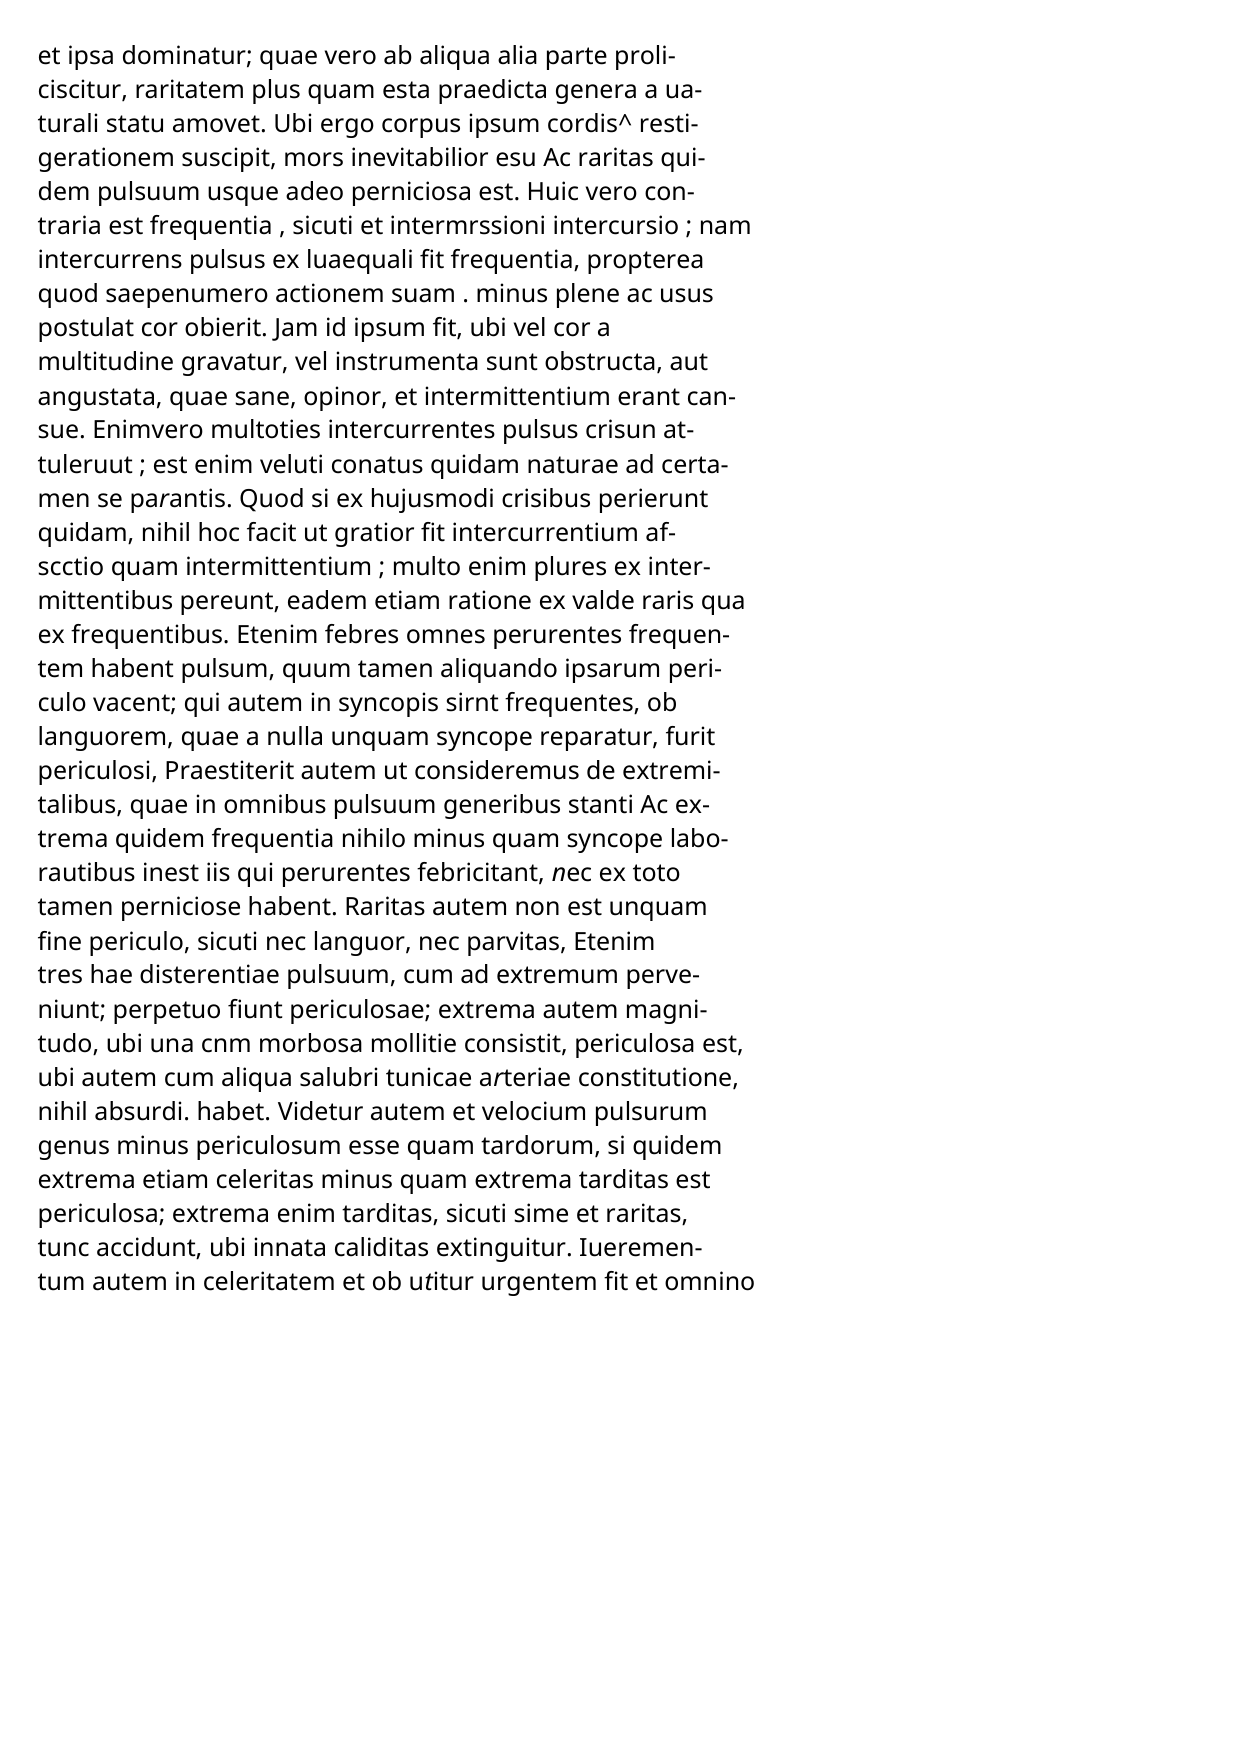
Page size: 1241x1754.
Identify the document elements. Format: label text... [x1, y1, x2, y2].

text et ipsa dominatur; quae vero ab aliqua alia parte proli- ciscitur, raritatem plus quam esta praedicta genera a ua- turali statu amovet. Ubi ergo corpus ipsum cordis^ resti- gerationem suscipit, mors inevitabilior esu Ac raritas qui- dem pulsuum usque adeo perniciosa est. Huic vero con- traria est frequentia , sicuti et intermrssioni intercursio ; nam intercurrens pulsus ex luaequali fit frequentia, propterea quod saepenumero actionem suam . minus plene ac usus postulat cor obierit. Jam id ipsum fit, ubi vel cor a multitudine gravatur, vel instrumenta sunt obstructa, aut angustata, quae sane, opinor, et intermittentium erant can- sue. Enimvero multoties intercurrentes pulsus crisun at- tuleruut ; est enim veluti conatus quidam naturae ad certa- men se parantis. Quod si ex hujusmodi crisibus perierunt quidam, nihil hoc facit ut gratior fit intercurrentium af- scctio quam intermittentium ; multo enim plures ex inter- mittentibus pereunt, eadem etiam ratione ex valde raris qua ex frequentibus. Etenim febres omnes perurentes frequen- tem habent pulsum, quum tamen aliquando ipsarum peri- culo vacent; qui autem in syncopis sirnt frequentes, ob languorem, quae a nulla unquam syncope reparatur, furit periculosi, Praestiterit autem ut consideremus de extremi- talibus, quae in omnibus pulsuum generibus stanti Ac ex- trema quidem frequentia nihilo minus quam syncope labo- rautibus inest iis qui perurentes febricitant, nec ex toto tamen perniciose habent. Raritas autem non est unquam fine periculo, sicuti nec languor, nec parvitas, Etenim tres hae disterentiae pulsuum, cum ad extremum perve- niunt; perpetuo fiunt periculosae; extrema autem magni- tudo, ubi una cnm morbosa mollitie consistit, periculosa est, ubi autem cum aliqua salubri tunicae arteriae constitutione, nihil absurdi. habet. Videtur autem et velocium pulsurum genus minus periculosum esse quam tardorum, si quidem extrema etiam celeritas minus quam extrema tarditas est periculosa; extrema enim tarditas, sicuti sime et raritas, tunc accidunt, ubi innata caliditas extinguitur. Iueremen- tum autem in celeritatem et ob utitur urgentem fit et omnino [37, 37, 1203, 1298]
